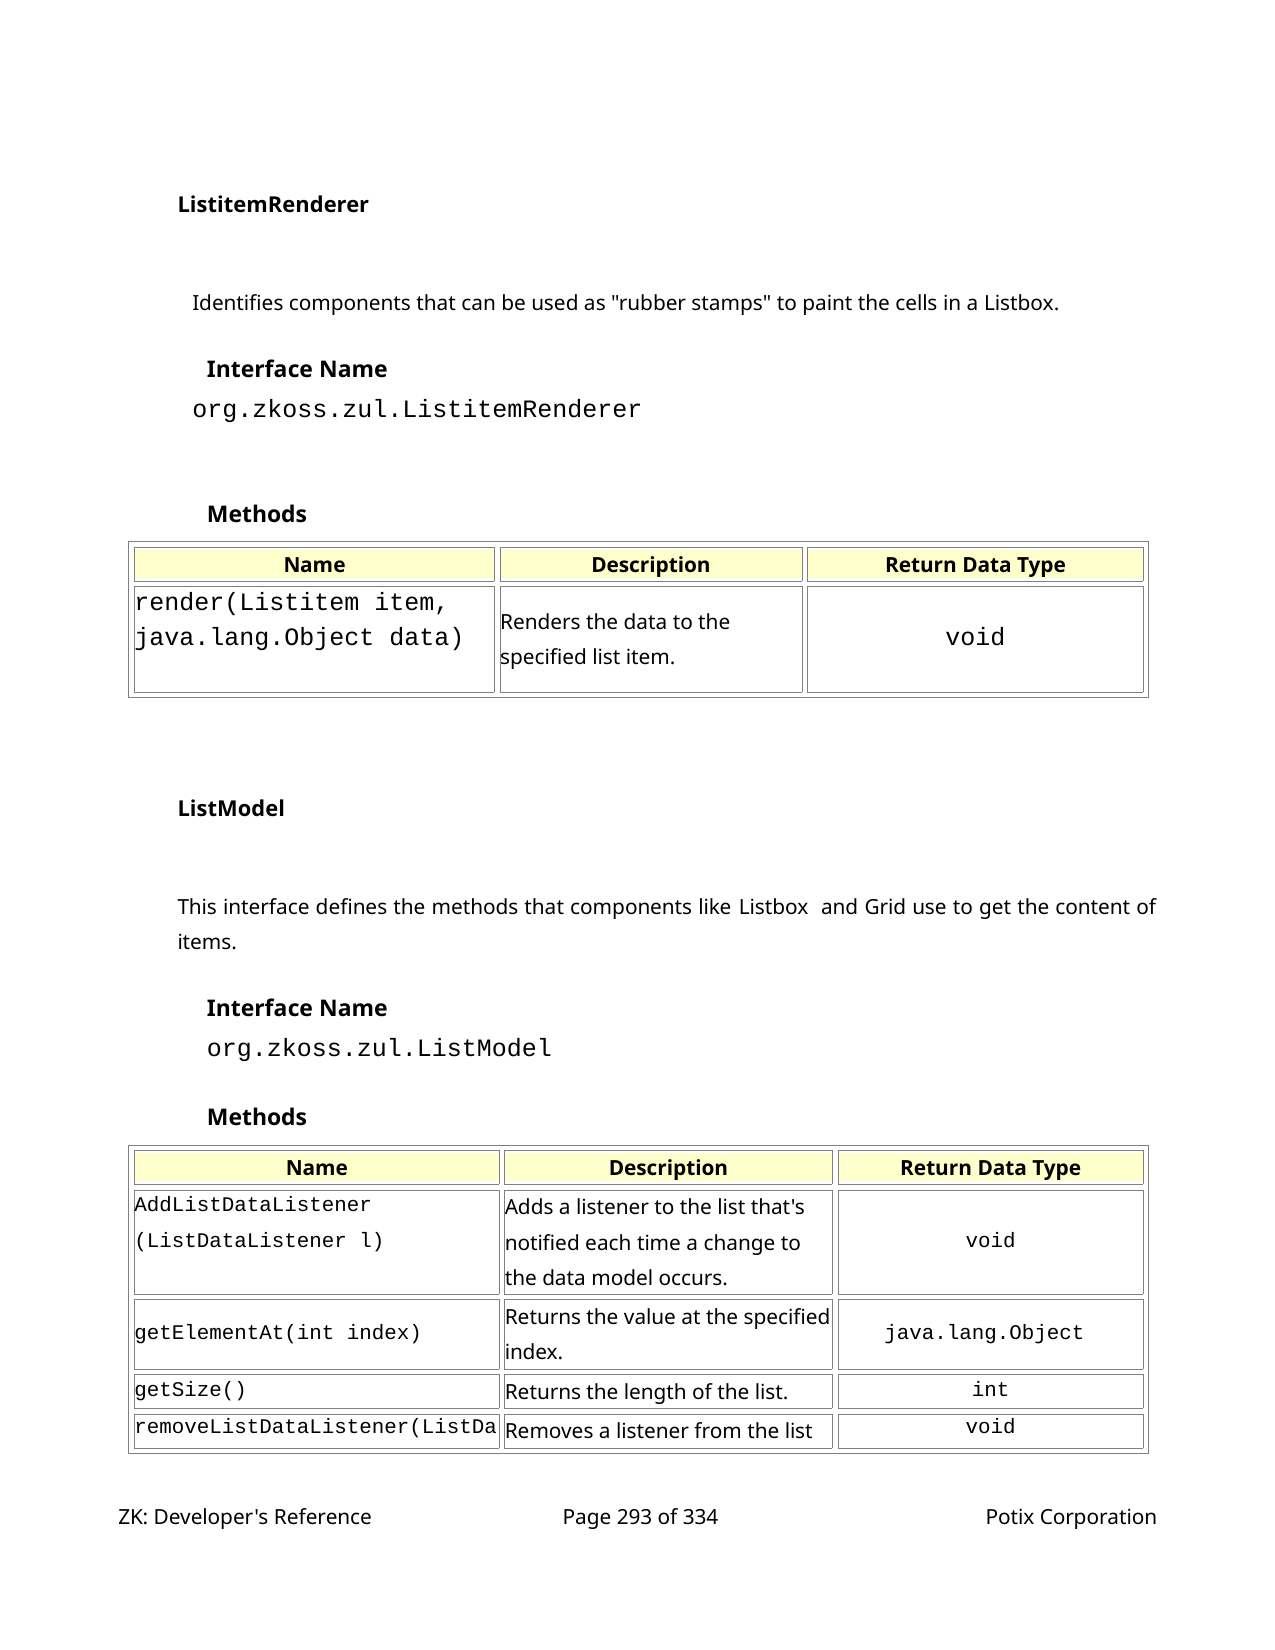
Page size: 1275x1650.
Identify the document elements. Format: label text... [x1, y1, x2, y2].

text This interface defines the methods that components like Listbox and Grid use to get the content of items. [177, 892, 1157, 956]
table_cell getSize() [131, 1369, 502, 1408]
table_cell java.lang.Object [835, 1294, 1146, 1369]
table_header Return Data Type [805, 542, 1146, 581]
subtitle ListitemRenderer [177, 189, 1157, 219]
subtitle Methods [207, 498, 1157, 529]
table_cell Returns the value at the specified index. [502, 1294, 835, 1369]
table_cell void [805, 581, 1146, 692]
table_header Description [497, 542, 804, 581]
table_cell Renders the data to the specified list item. [497, 581, 804, 692]
table_cell Adds a listener to the list that's notified each time a change to the data model occurs. [502, 1184, 835, 1294]
table_header Description [502, 1146, 835, 1184]
table_cell void [835, 1184, 1146, 1294]
table_header Name [131, 542, 497, 581]
table_header Name [131, 1146, 502, 1184]
table_header Return Data Type [835, 1146, 1146, 1184]
subtitle ListModel [177, 793, 1157, 823]
subtitle Interface Name [207, 992, 1157, 1024]
table_cell getElementAt(int index) [131, 1294, 502, 1369]
text org.zkoss.zul.ListModel [207, 1036, 1157, 1064]
subtitle Methods [207, 1101, 1157, 1132]
table_cell AddListDataListener (ListDataListener l) [131, 1184, 502, 1294]
table_cell Returns the length of the list. [502, 1369, 835, 1408]
table_cell removeListDataListener(ListDa [131, 1408, 502, 1448]
table_cell int [835, 1369, 1146, 1408]
text Identifies components that can be used as "rubber stamps" to paint the cells in a Listbox. [118, 288, 1157, 317]
table_cell Removes a listener from the list [502, 1408, 835, 1448]
table_cell void [835, 1408, 1146, 1448]
text org.zkoss.zul.ListitemRenderer [118, 397, 1157, 425]
subtitle Interface Name [207, 353, 1157, 384]
table_cell render(Listitem item, java.lang.Object data) [131, 581, 497, 692]
